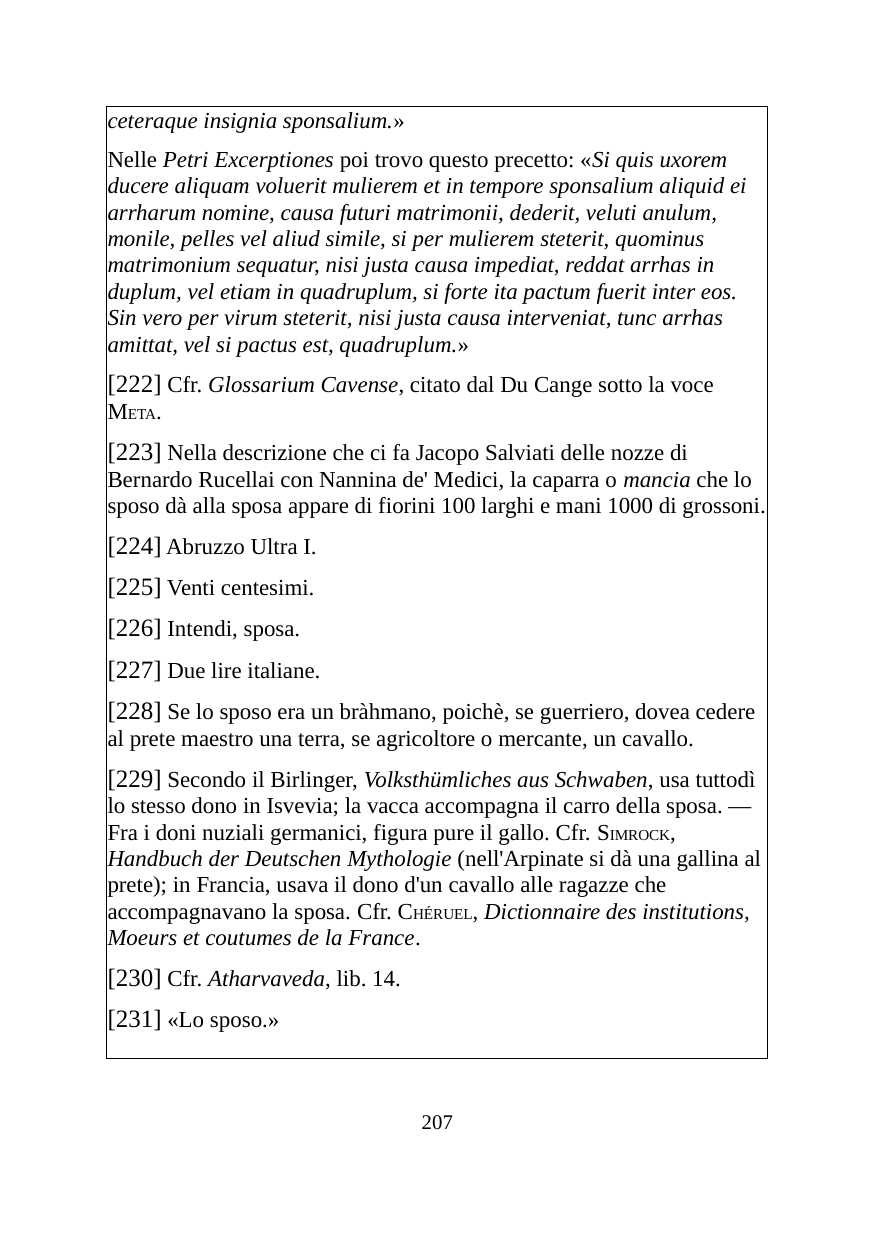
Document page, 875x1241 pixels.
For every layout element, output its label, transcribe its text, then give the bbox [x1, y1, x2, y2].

text [229] Secondo il Birlinger, Volksthümliches aus Schwaben, usa tuttodì lo stesso dono in Isvevia; la vacca accompagna il carro della sposa. — Fra i doni nuziali germanici, figura pure il gallo. Cfr. Simrock, Handbuch der Deutschen Mythologie (nell'Arpinate si dà una gallina al prete); in Francia, usava il dono d'un cavallo alle ragazze che accompagnavano la sposa. Cfr. Chéruel, Dictionnaire des institutions, Moeurs et coutumes de la France. [107, 763, 767, 951]
text [224] Abruzzo Ultra I. [107, 530, 767, 560]
text [226] Intendi, sposa. [107, 612, 767, 642]
text [227] Due lire italiane. [107, 654, 767, 683]
text [231] «Lo sposo.» [107, 1003, 767, 1058]
text [230] Cfr. Atharvaveda, lib. 14. [107, 962, 767, 992]
text [223] Nella descrizione che ci fa Jacopo Salviati delle nozze di Bernardo Rucellai con Nannina de' Medici, la caparra o mancia che lo sposo dà alla sposa appare di fiorini 100 larghi e mani 1000 di grossoni. [107, 436, 767, 518]
text [225] Venti centesimi. [107, 571, 767, 601]
text [222] Cfr. Glossarium Cavense, citato dal Du Cange sotto la voce Meta. [107, 368, 767, 424]
text Nelle Petri Excerptiones poi trovo questo precetto: «Si quis uxorem ducere aliquam voluerit mulierem et in tempore sponsalium aliquid ei arrharum nomine, causa futuri matrimonii, dederit, veluti anulum, monile, pelles vel aliud simile, si per mulierem steterit, quominus matrimonium sequatur, nisi justa causa impediat, reddat arrhas in duplum, vel etiam in quadruplum, si forte ita pactum fuerit inter eos. Sin vero per virum steterit, nisi justa causa interveniat, tunc arrhas amittat, vel si pactus est, quadruplum.» [107, 145, 767, 357]
text [228] Se lo sposo era un bràhmano, poichè, se guerriero, dovea cedere al prete maestro una terra, se agricoltore o mercante, un cavallo. [107, 695, 767, 751]
text ceteraque insignia sponsalium.» [107, 107, 767, 134]
